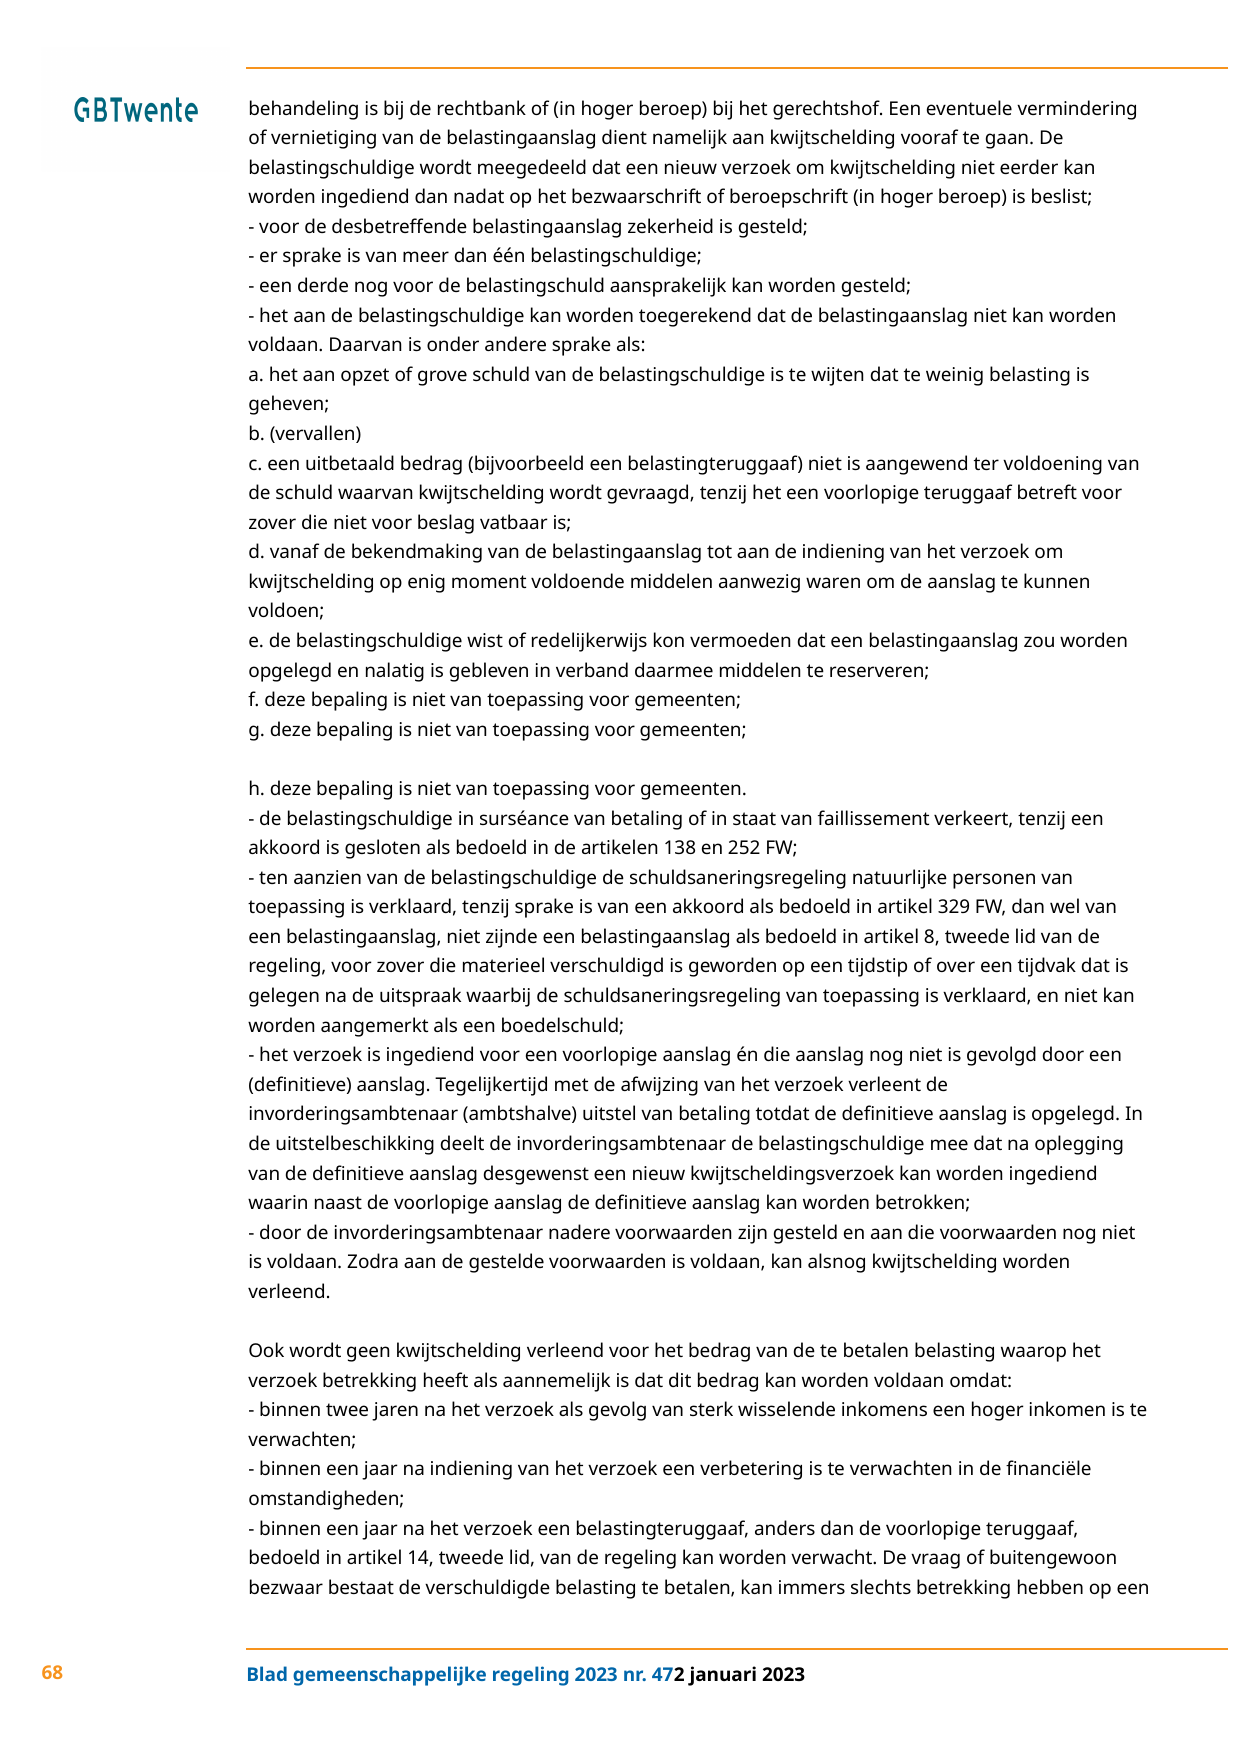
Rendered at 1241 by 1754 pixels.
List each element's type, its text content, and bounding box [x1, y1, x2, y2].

text h. deze bepaling is niet van toepassing voor gemeenten. [248, 775, 1152, 801]
text f. deze bepaling is niet van toepassing voor gemeenten; [248, 686, 1152, 712]
text - ten aanzien van de belastingschuldige de schuldsaneringsregeling natuurlijke personen van toepassing is verklaard, tenzij sprake is van een akkoord als bedoeld in artikel 329 FW, dan wel van een belastingaanslag, niet zijnde een belastingaanslag als bedoeld in artikel 8, tweede lid van de regeling, voor zover die materieel verschuldigd is geworden op een tijdstip of over een tijdvak dat is gelegen na de uitspraak waarbij de schuldsaneringsregeling van toepassing is verklaard, en niet kan worden aangemerkt als een boedelschuld; [248, 864, 1152, 1038]
text - het aan de belastingschuldige kan worden toegerekend dat de belastingaanslag niet kan worden voldaan. Daarvan is onder andere sprake als: [248, 302, 1152, 357]
text behandeling is bij de rechtbank of (in hoger beroep) bij het gerechtshof. Een eventuele vermindering of vernietiging van de belastingaanslag dient namelijk aan kwijtschelding vooraf te gaan. De belastingschuldige wordt meegedeeld dat een nieuw verzoek om kwijtschelding niet eerder kan worden ingediend dan nadat op het bezwaarschrift of beroepschrift (in hoger beroep) is beslist; [248, 95, 1152, 209]
text - voor de desbetreffende belastingaanslag zekerheid is gesteld; [248, 213, 1152, 239]
text - binnen een jaar na het verzoek een belastingteruggaaf, anders dan de voorlopige teruggaaf, bedoeld in artikel 14, tweede lid, van de regeling kan worden verwacht. De vraag of buitengewoon bezwaar bestaat de verschuldigde belasting te betalen, kan immers slechts betrekking hebben op een [248, 1515, 1152, 1600]
text b. (vervallen) [248, 420, 1152, 446]
text - er sprake is van meer dan één belastingschuldige; [248, 243, 1152, 268]
text - binnen een jaar na indiening van het verzoek een verbetering is te verwachten in de financiële omstandigheden; [248, 1456, 1152, 1511]
text Ook wordt geen kwijtschelding verleend voor het bedrag van de te betalen belasting waarop het verzoek betrekking heeft als aannemelijk is dat dit bedrag kan worden voldaan omdat: [248, 1337, 1152, 1393]
text d. vanaf de bekendmaking van de belastingaanslag tot aan de indiening van het verzoek om kwijtschelding op enig moment voldoende middelen aanwezig waren om de aanslag te kunnen voldoen; [248, 538, 1152, 623]
text - het verzoek is ingediend voor een voorlopige aanslag én die aanslag nog niet is gevolgd door een (definitieve) aanslag. Tegelijkertijd met de afwijzing van het verzoek verleent de invorderingsambtenaar (ambtshalve) uitstel van betaling totdat de definitieve aanslag is opgelegd. In de uitstelbeschikking deelt de invorderingsambtenaar de belastingschuldige mee dat na oplegging van de definitieve aanslag desgewenst een nieuw kwijtscheldingsverzoek kan worden ingediend waarin naast de voorlopige aanslag de definitieve aanslag kan worden betrokken; [248, 1041, 1152, 1215]
text - door de invorderingsambtenaar nadere voorwaarden zijn gesteld en aan die voorwaarden nog niet is voldaan. Zodra aan de gestelde voorwaarden is voldaan, kan alsnog kwijtschelding worden verleend. [248, 1219, 1152, 1304]
picture [41, 47, 231, 172]
text g. deze bepaling is niet van toepassing voor gemeenten; [248, 716, 1152, 742]
text - de belastingschuldige in surséance van betaling of in staat van faillissement verkeert, tenzij een akkoord is gesloten als bedoeld in de artikelen 138 en 252 FW; [248, 805, 1152, 860]
text - een derde nog voor de belastingschuld aansprakelijk kan worden gesteld; [248, 272, 1152, 298]
text e. de belastingschuldige wist of redelijkerwijs kon vermoeden dat een belastingaanslag zou worden opgelegd en nalatig is gebleven in verband daarmee middelen te reserveren; [248, 627, 1152, 683]
text - binnen twee jaren na het verzoek als gevolg van sterk wisselende inkomens een hoger inkomen is te verwachten; [248, 1396, 1152, 1452]
text c. een uitbetaald bedrag (bijvoorbeeld een belastingteruggaaf) niet is aangewend ter voldoening van de schuld waarvan kwijtschelding wordt gevraagd, tenzij het een voorlopige teruggaaf betreft voor zover die niet voor beslag vatbaar is; [248, 450, 1152, 535]
text a. het aan opzet of grove schuld van de belastingschuldige is te wijten dat te weinig belasting is geheven; [248, 361, 1152, 416]
